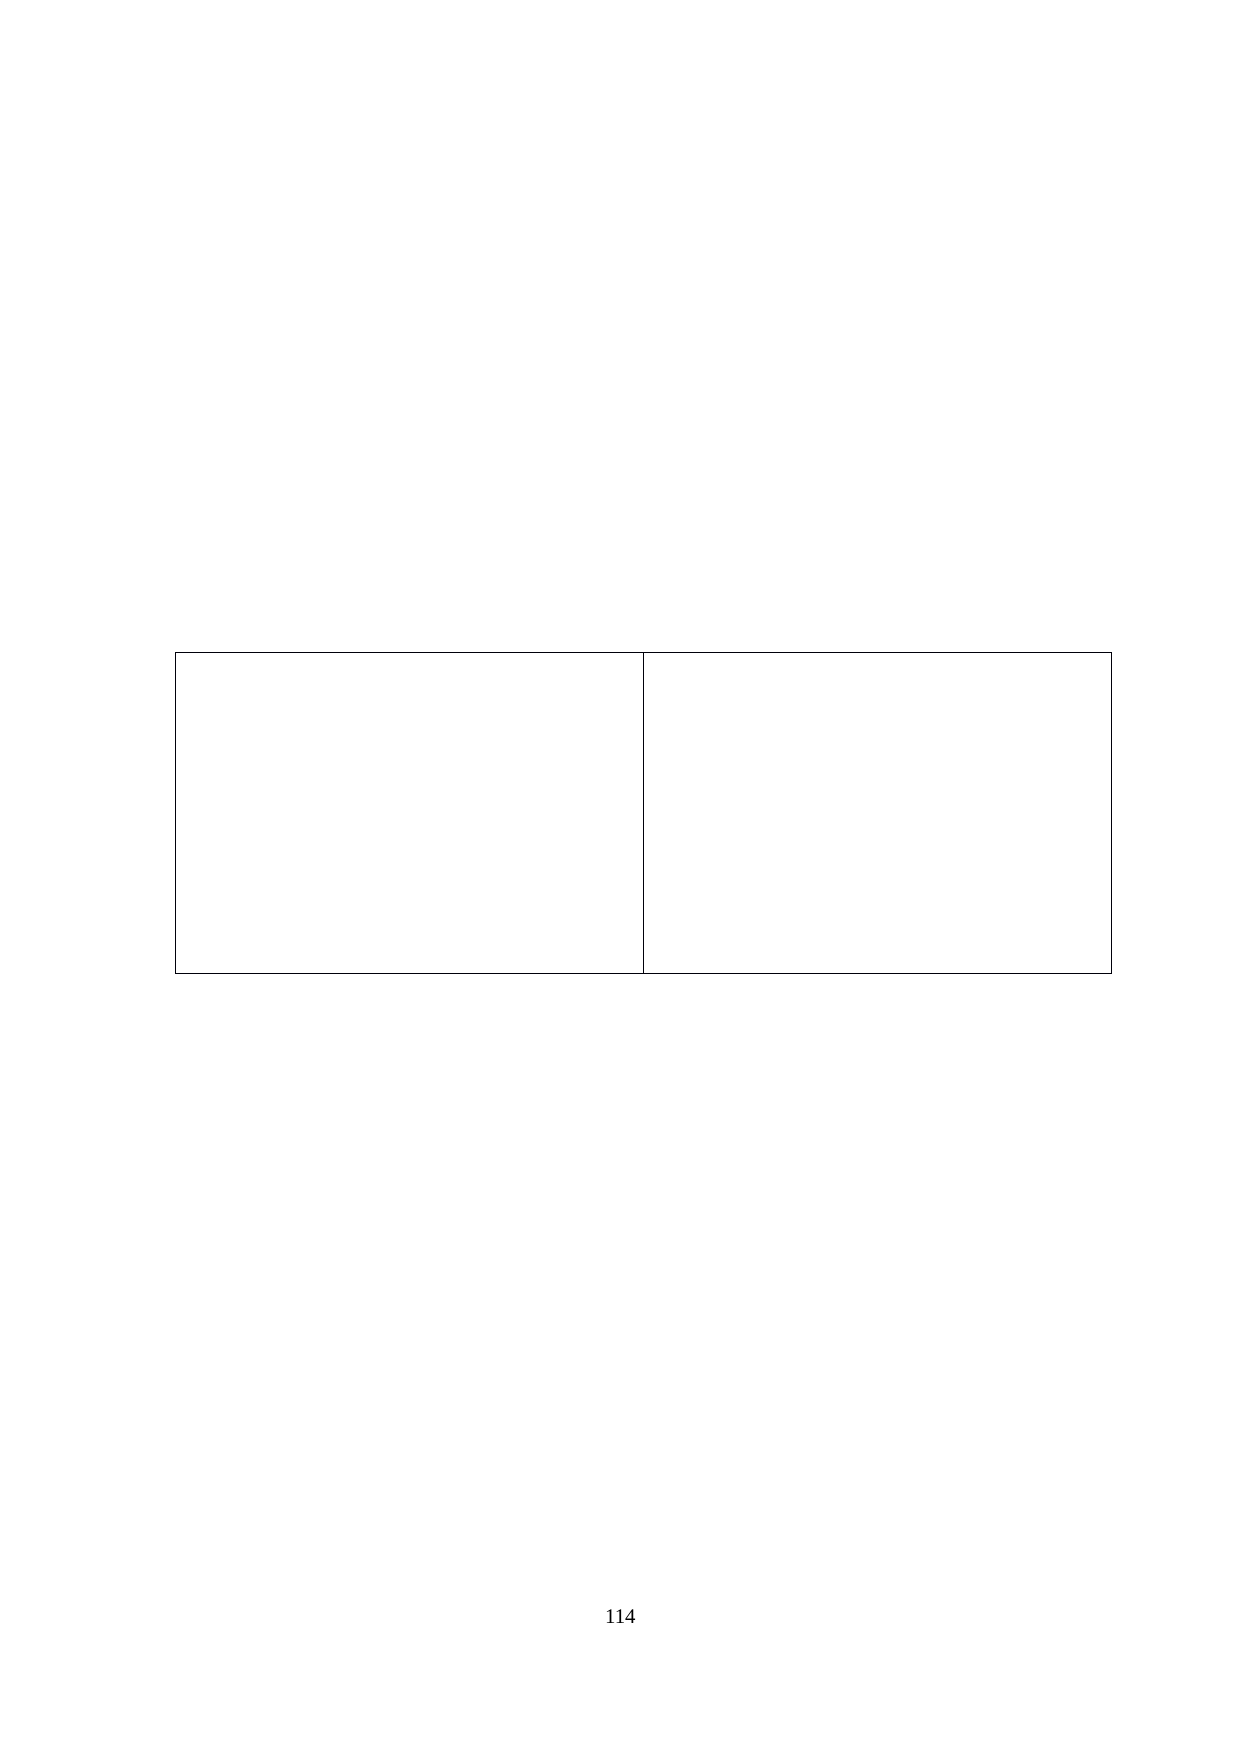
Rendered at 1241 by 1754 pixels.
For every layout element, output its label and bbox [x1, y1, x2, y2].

table_cell [176, 653, 643, 973]
table_cell [644, 653, 1111, 973]
